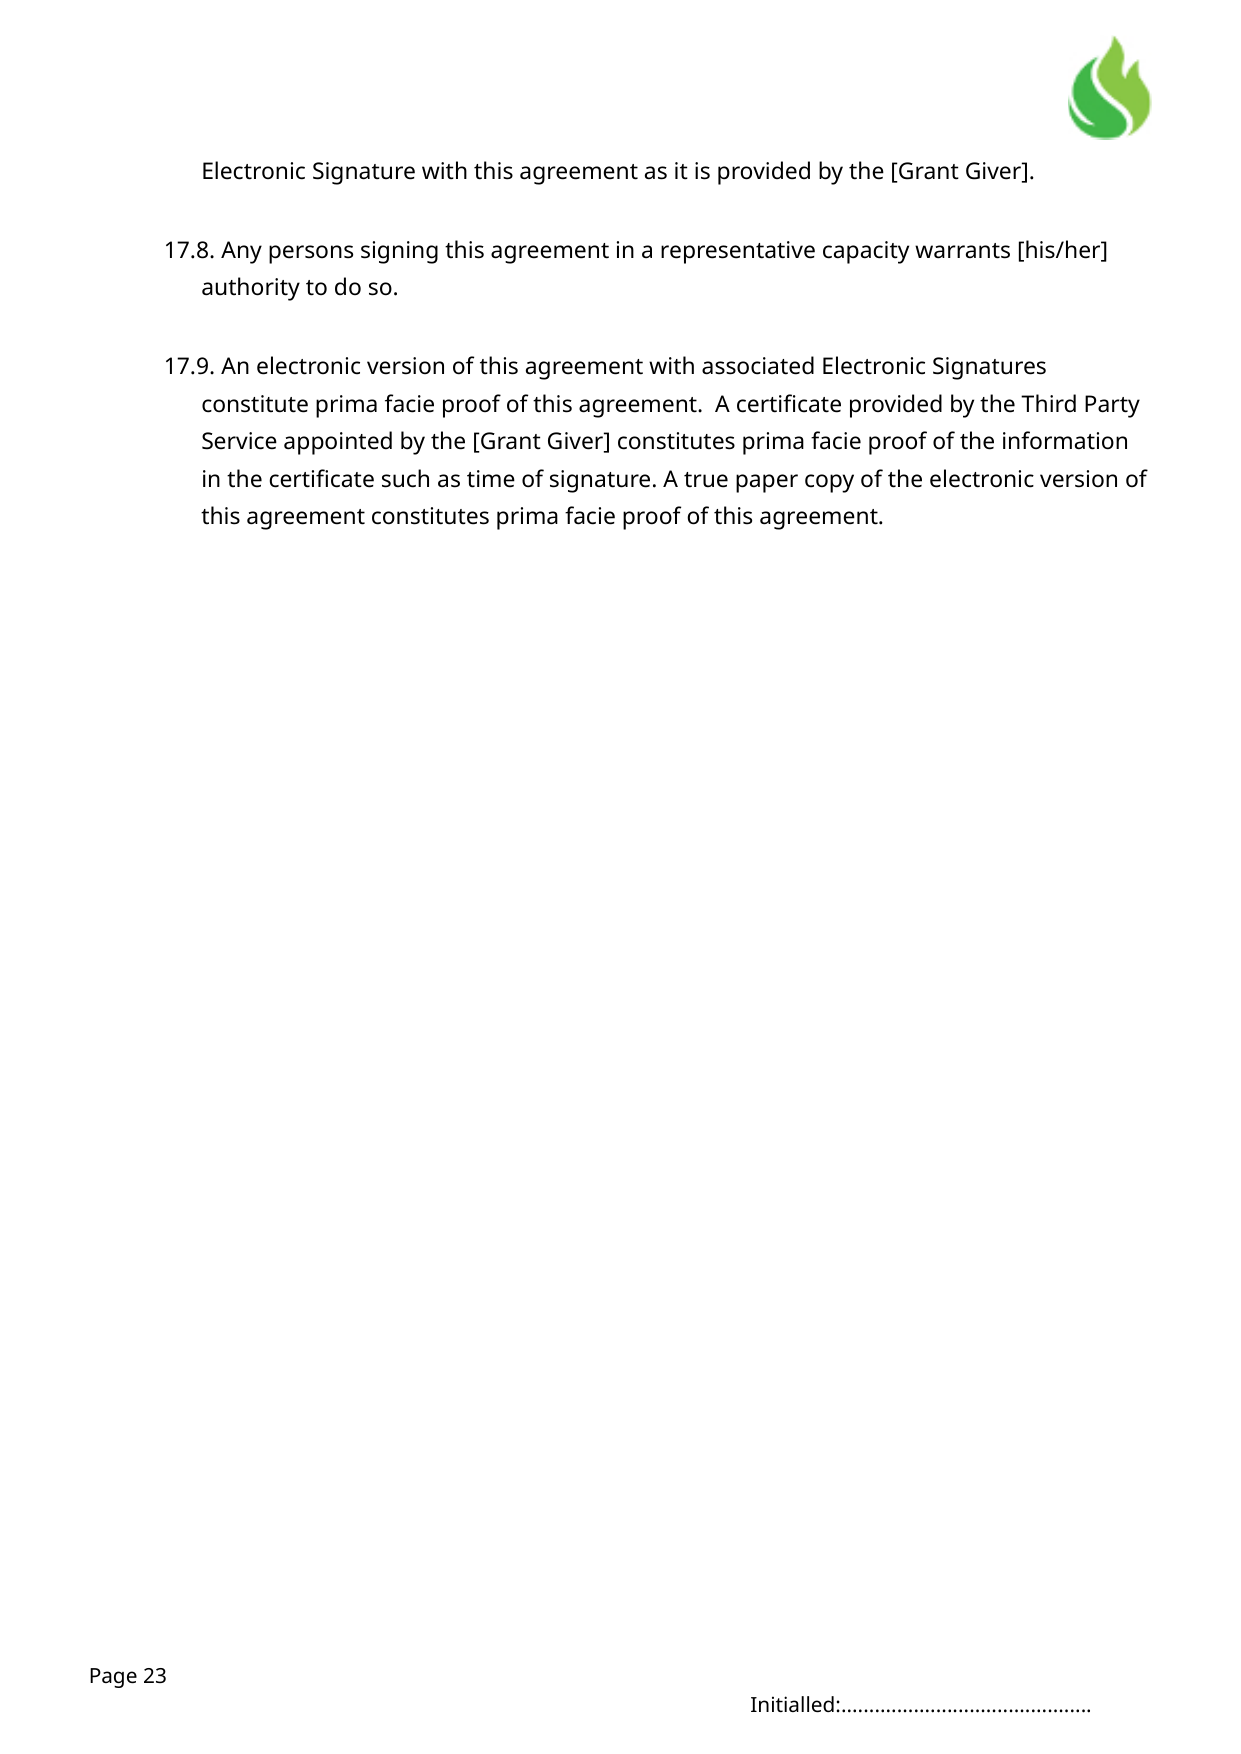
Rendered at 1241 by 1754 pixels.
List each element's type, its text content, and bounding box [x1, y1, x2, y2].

subtitle Electronic Signature with this agreement as it is provided by the [Grant Giver]. [163, 155, 1152, 186]
subtitle An electronic version of this agreement with associated Electronic Signatures constitute prima facie proof of this agreement. A certificate provided by the Third Party Service appointed by the [Grant Giver] constitutes prima facie proof of the information in the certificate such as time of signature. A true paper copy of the electronic version of this agreement constitutes prima facie proof of this agreement. [163, 350, 1152, 531]
picture [1089, 35, 1152, 114]
subtitle Any persons signing this agreement in a representative capacity warrants [his/her] authority to do so. [163, 234, 1152, 302]
